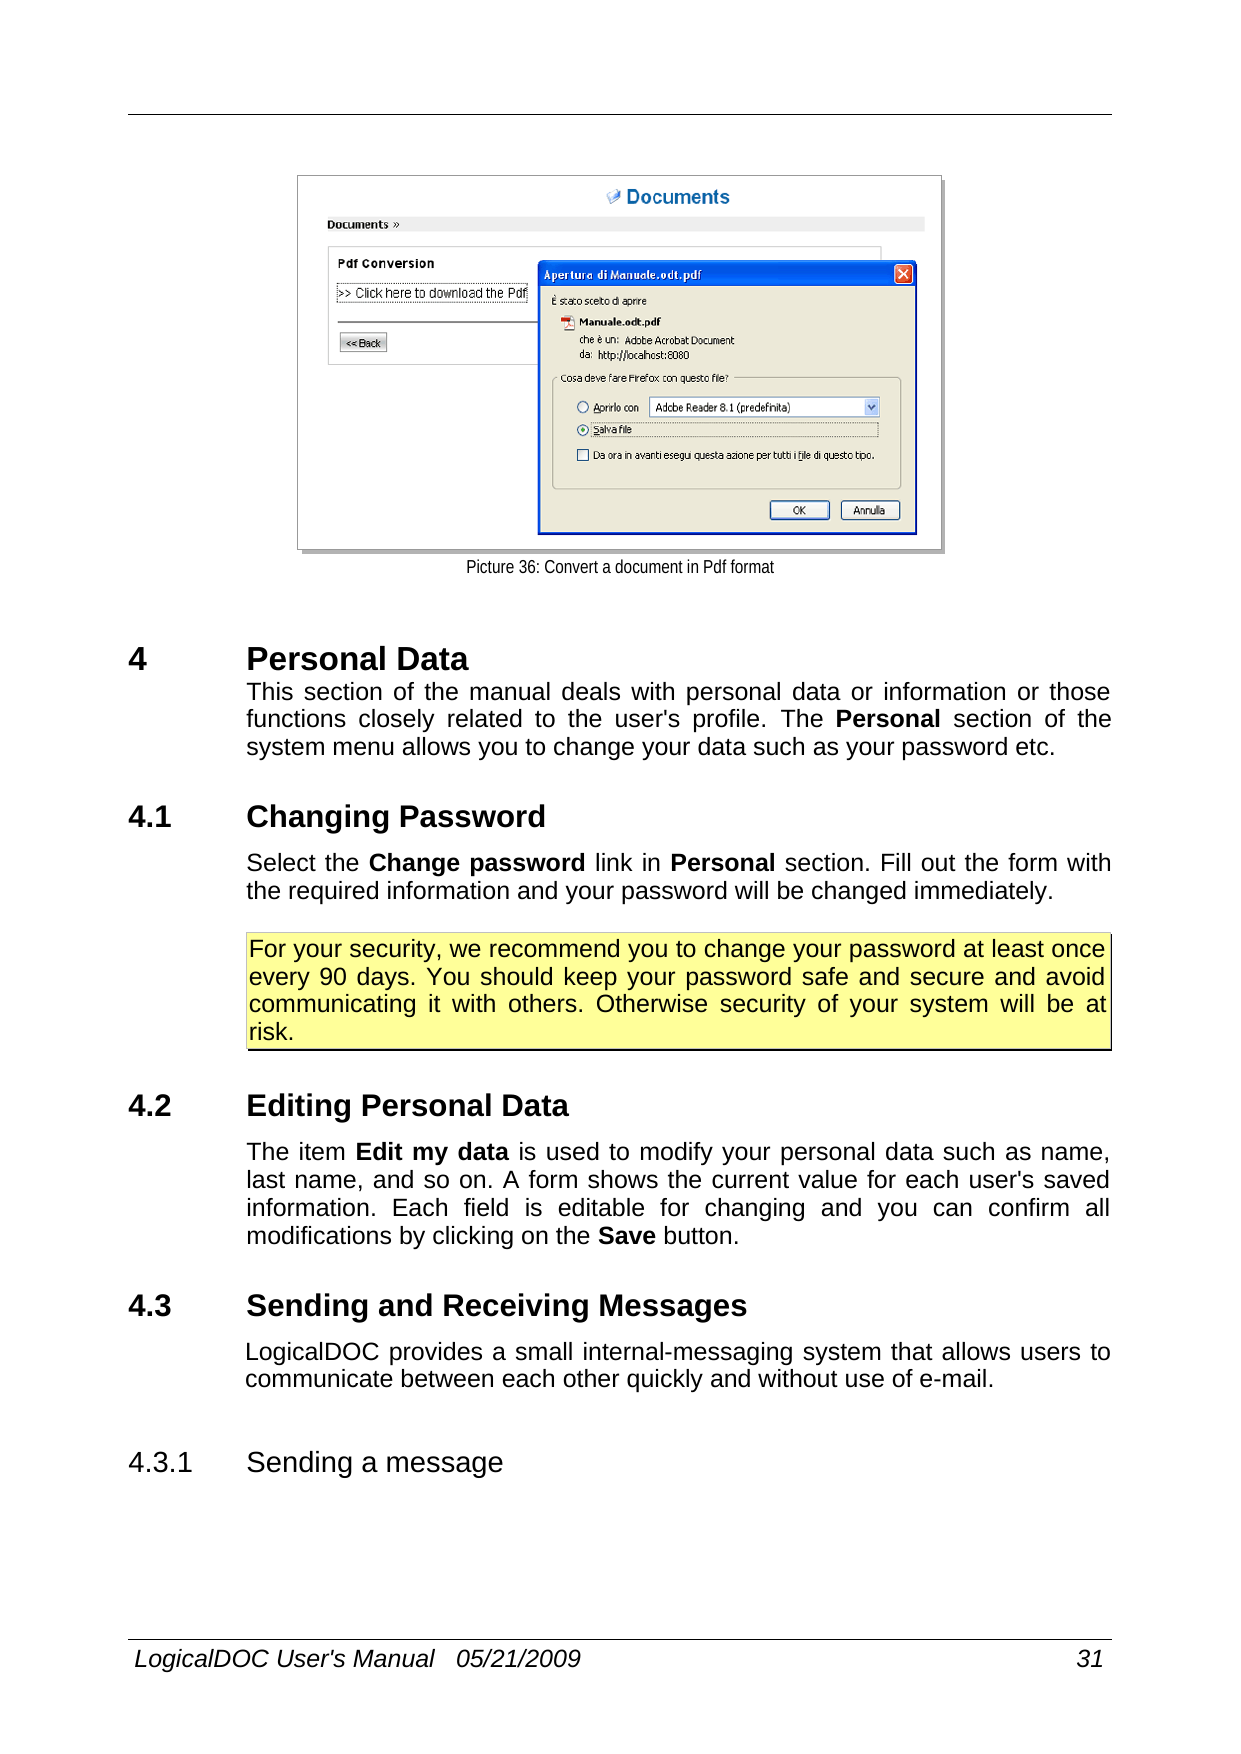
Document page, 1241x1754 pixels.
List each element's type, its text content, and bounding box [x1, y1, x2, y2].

text This section of the manual deals with personal data or information or those functions closely related to the user's profile. The Personal section of the system menu allows you to change your data such as your password etc. [246, 677, 1112, 761]
subtitle Sending a message [128, 1446, 1112, 1478]
subtitle Personal Data [128, 640, 1112, 677]
subtitle Editing Personal Data [128, 1088, 1112, 1123]
text The item Edit my data is used to modify your personal data such as name, last name, and so on. A form shows the current value for each user's saved information. Each field is editable for changing and you can confirm all modifications by clicking on the Save button. [246, 1138, 1112, 1250]
text LogicalDOC provides a small internal-messaging system that allows users to communicate between each other quickly and without use of e-mail. [245, 1337, 1112, 1393]
text For your security, we recommend you to change your password at least once every 90 days. You should keep your password safe and secure and avoid communicating it with others. Otherwise security of your system will be at risk. [247, 933, 1110, 1048]
subtitle Changing Password [128, 799, 1112, 834]
text Select the Change password link in Personal section. Fill out the form with the required information and your password will be changed immediately. [246, 848, 1112, 904]
text Picture 36: Convert a document in Pdf format [297, 550, 943, 577]
subtitle Sending and Receiving Messages [128, 1288, 1112, 1322]
